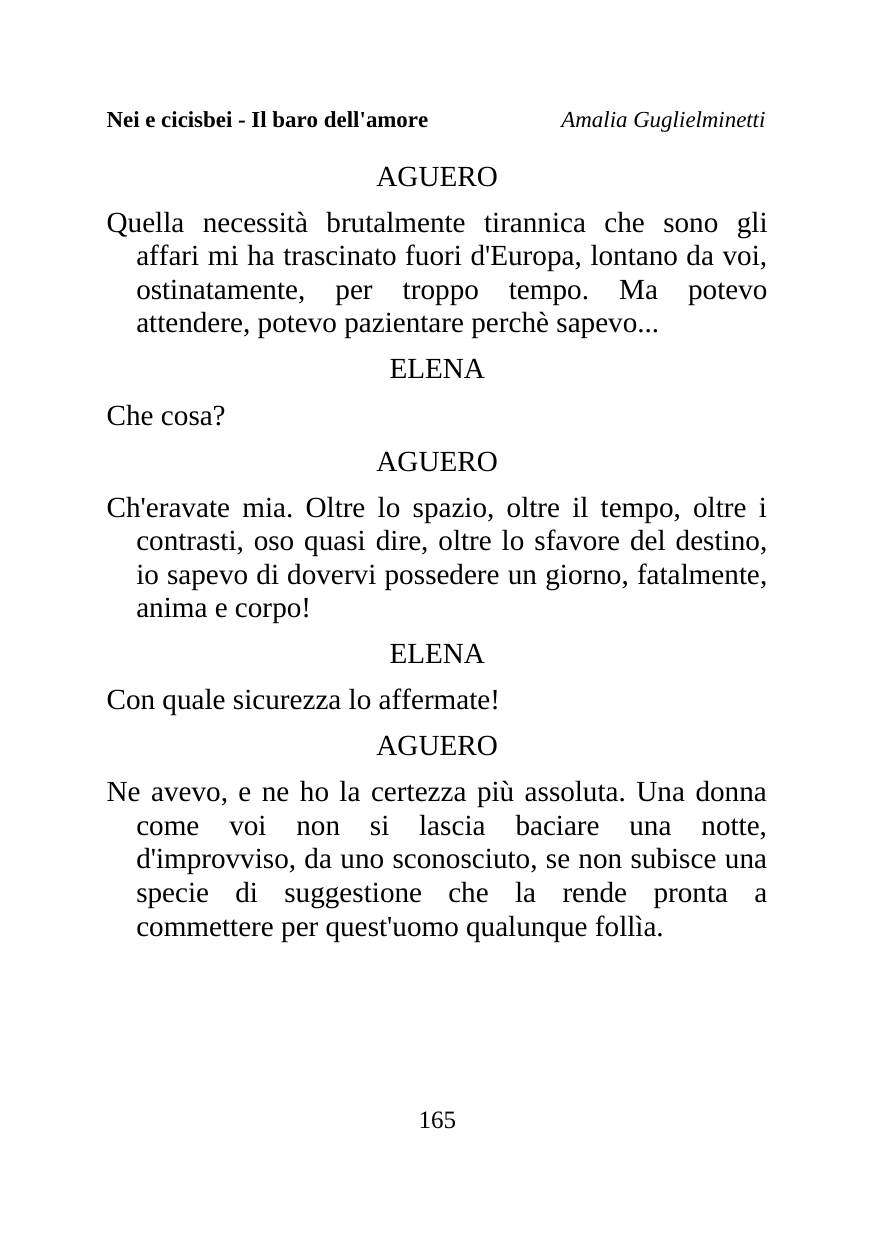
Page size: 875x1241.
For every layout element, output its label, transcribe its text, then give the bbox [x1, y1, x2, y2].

text Ne avevo, e ne ho la certezza più assoluta. Una donna come voi non si lascia baciare una notte, d'improvviso, da uno sconosciuto, se non subisce una specie di suggestione che la rende pronta a commettere per quest'uomo qualunque follìa. [106, 774, 768, 942]
text ELENA [106, 352, 768, 385]
text ELENA [106, 636, 768, 670]
text Con quale sicurezza lo affermate! [106, 682, 768, 716]
text AGUERO [106, 159, 768, 192]
text Ch'eravate mia. Oltre lo spazio, oltre il tempo, oltre i contrasti, oso quasi dire, oltre lo sfavore del destino, io sapevo di dovervi possedere un giorno, fatalmente, anima e corpo! [106, 490, 768, 624]
text Che cosa? [106, 398, 768, 431]
text AGUERO [106, 444, 768, 477]
text Quella necessità brutalmente tirannica che sono gli affari mi ha trascinato fuori d'Europa, lontano da voi, ostinatamente, per troppo tempo. Ma potevo attendere, potevo pazientare perchè sapevo... [106, 205, 768, 339]
text AGUERO [106, 728, 768, 762]
